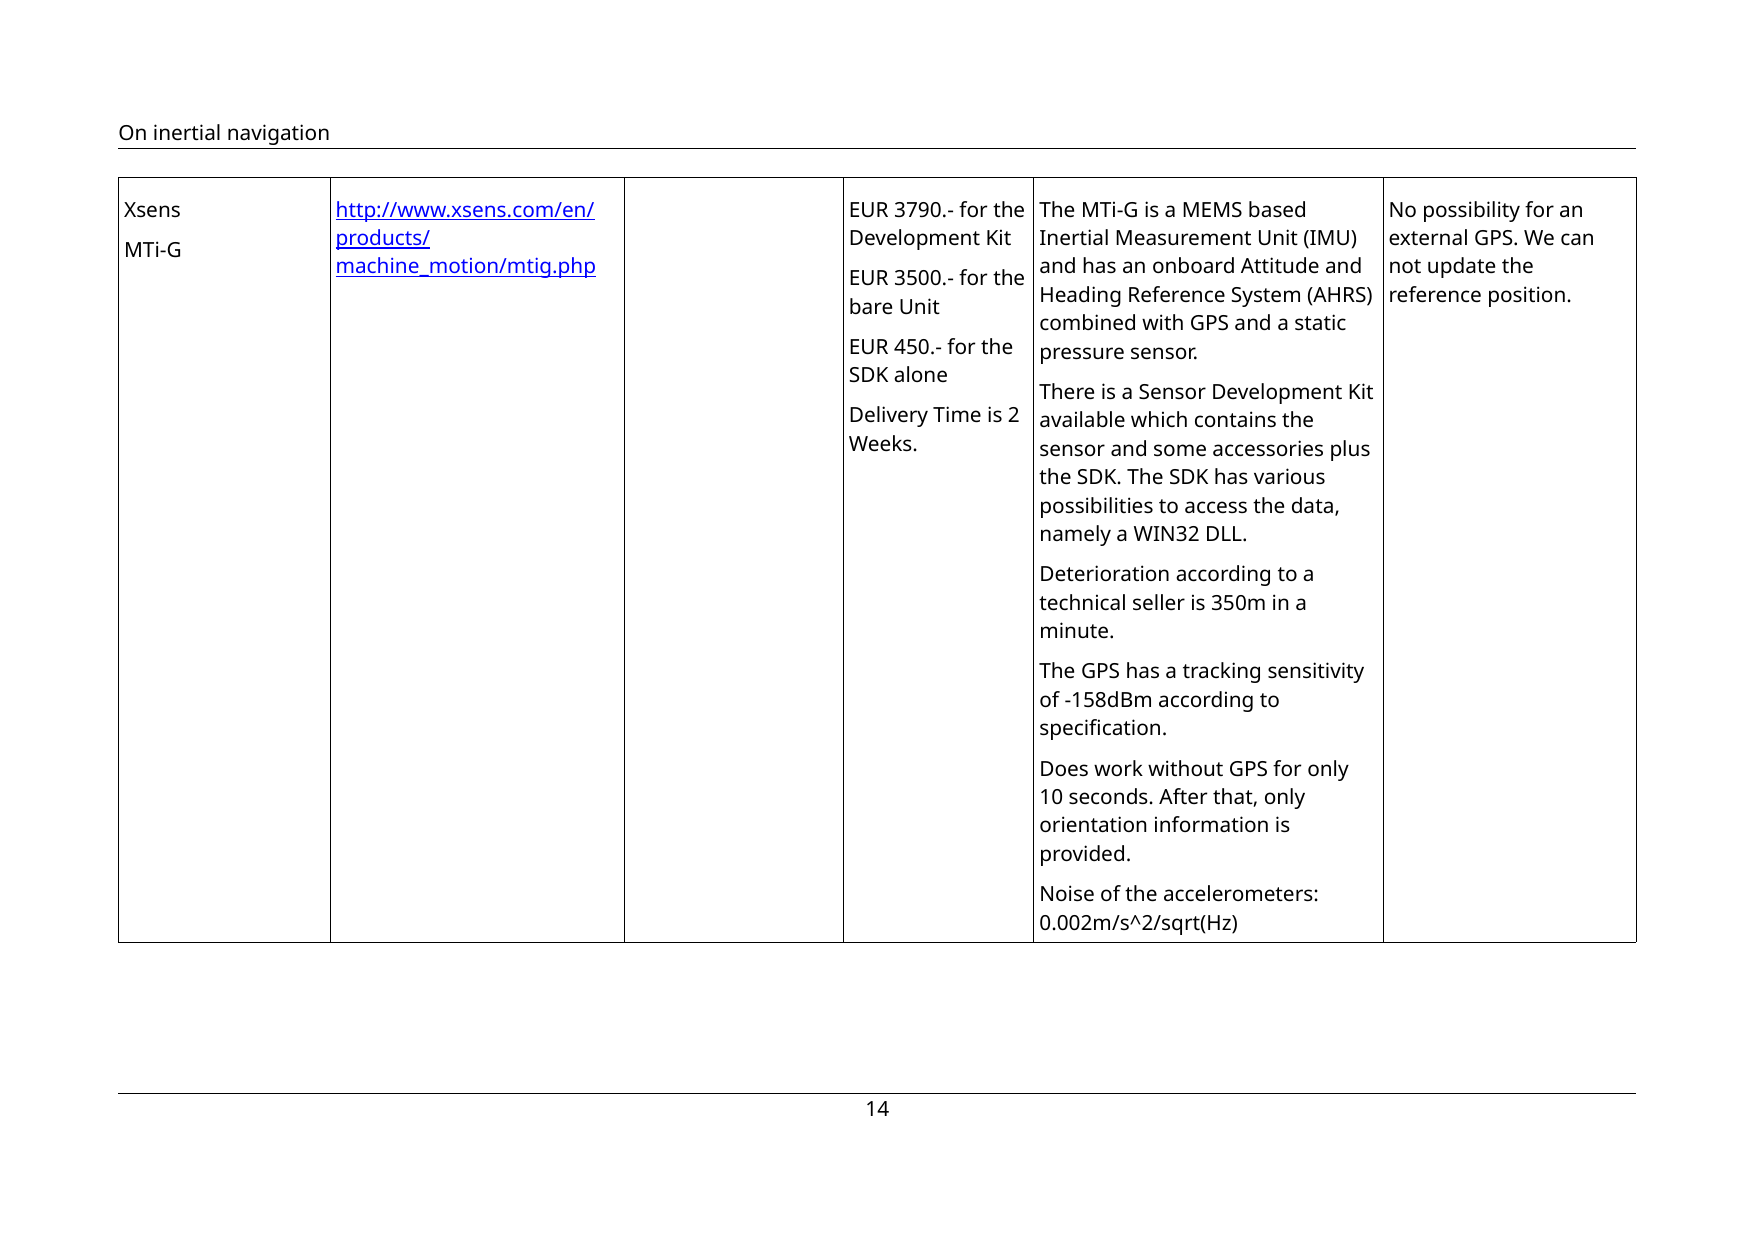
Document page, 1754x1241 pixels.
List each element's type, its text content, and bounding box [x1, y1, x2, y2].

table_cell No possibility for an external GPS. We can not update the reference position. [1384, 178, 1636, 942]
table_cell [625, 178, 843, 942]
table_cell The MTi-G is a MEMS based Inertial Measurement Unit (IMU) and has an onboard Attitude and Heading Reference System (AHRS) combined with GPS and a static pressure sensor. There is a Sensor Development Kit available which contains the sensor and some accessories plus the SDK. The SDK has various possibilities to access the data, namely a WIN32 DLL. Deterioration according to a technical seller is 350m in a minute. The GPS has a tracking sensitivity of -158dBm according to specification. Does work without GPS for only 10 seconds. After that, only orientation information is provided. Noise of the accelerometers: 0.002m/s^2/sqrt(Hz) [1034, 178, 1383, 942]
table_cell http://www.xsens.com/en/products/machine_motion/mtig.php [331, 178, 624, 942]
table_cell EUR 3790.- for the Development Kit EUR 3500.- for the bare Unit EUR 450.- for the SDK alone Delivery Time is 2 Weeks. [844, 178, 1033, 942]
table_cell Xsens MTi-G [119, 178, 330, 942]
